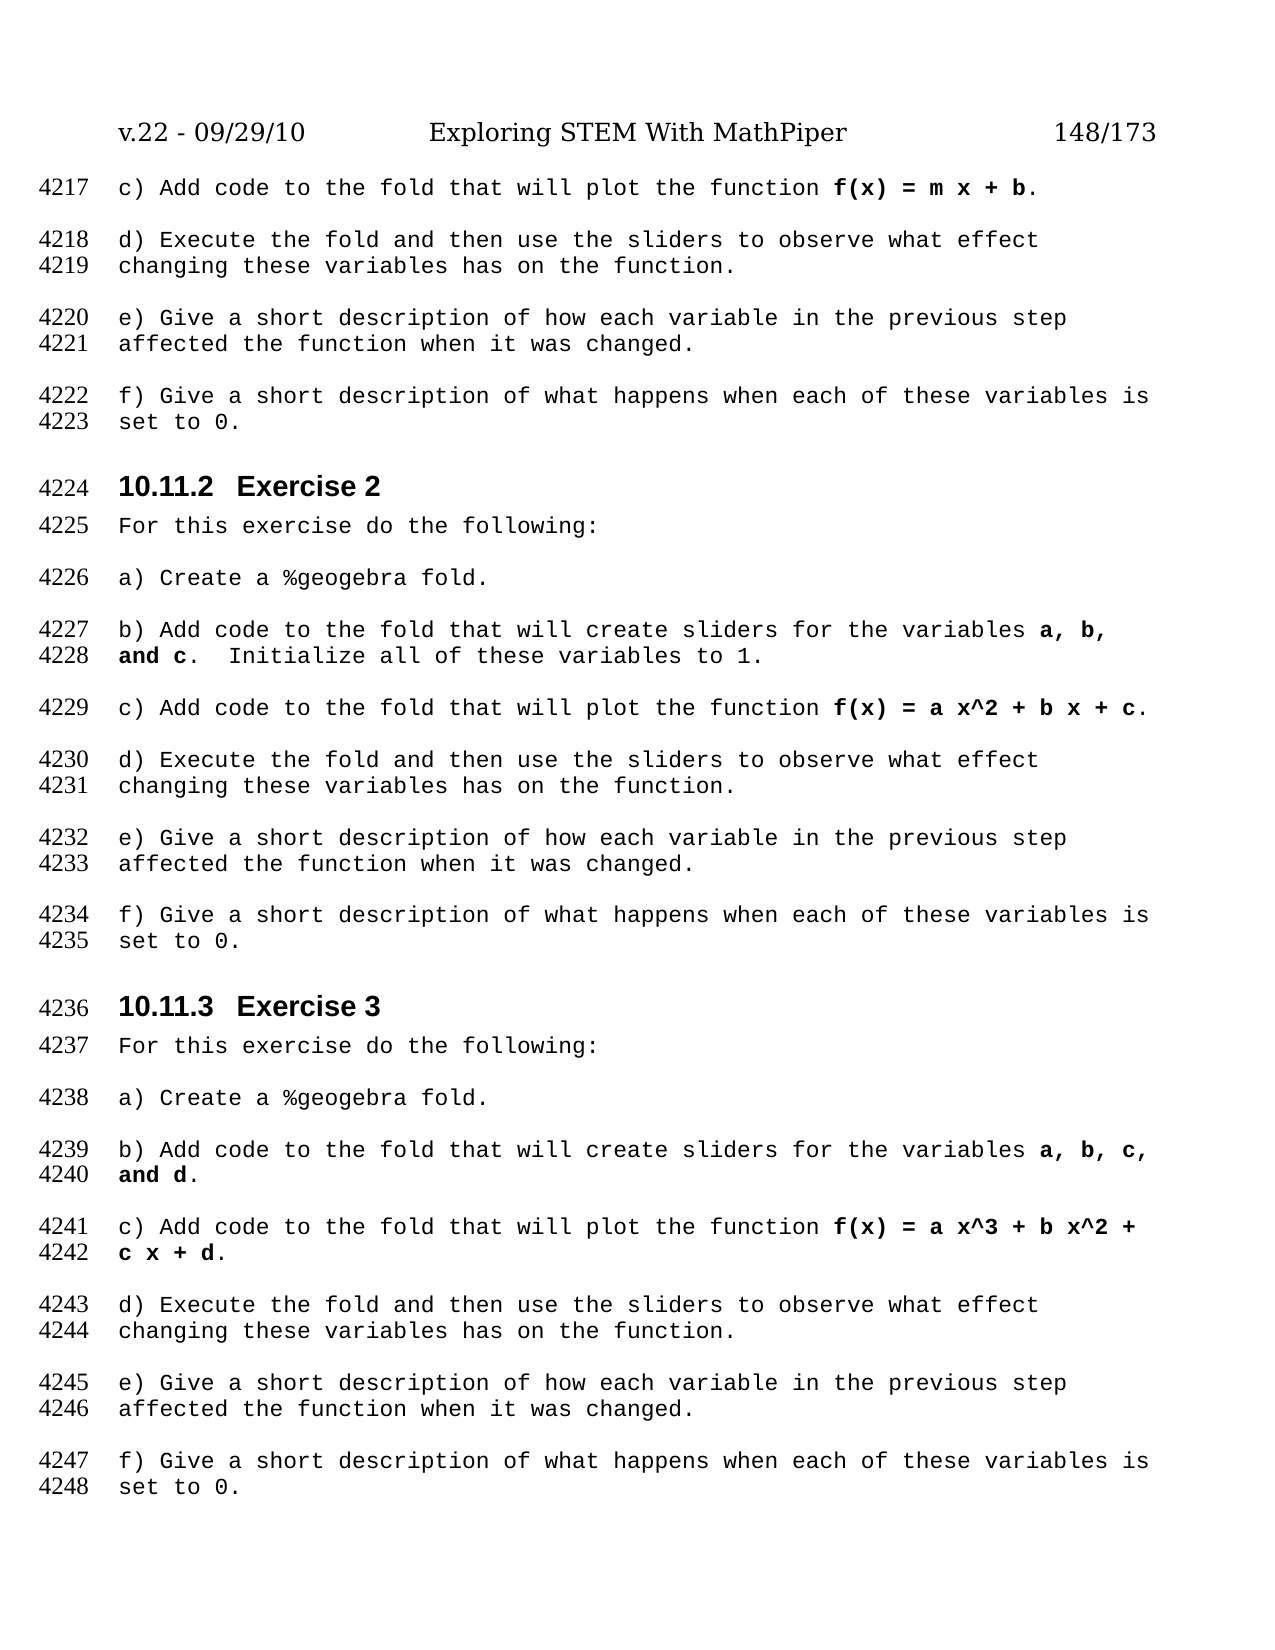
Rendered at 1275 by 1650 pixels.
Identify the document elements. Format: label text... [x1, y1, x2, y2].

text f) Give a short description of what happens when each of these variables is set to 0. [118, 1449, 1157, 1501]
text e) Give a short description of how each variable in the previous step affected the function when it was changed. [118, 306, 1157, 358]
text d) Execute the fold and then use the sliders to observe what effect changing these variables has on the function. [118, 229, 1157, 281]
text b) Add code to the fold that will create sliders for the variables a, b, c, and d. [118, 1138, 1157, 1190]
text c) Add code to the fold that will plot the function f(x) = m x + b. [118, 177, 1157, 203]
text For this exercise do the following: [118, 515, 1157, 541]
text c) Add code to the fold that will plot the function f(x) = a x^3 + b x^2 + c x + d. [118, 1216, 1157, 1268]
text f) Give a short description of what happens when each of these variables is set to 0. [118, 384, 1157, 436]
text c) Add code to the fold that will plot the function f(x) = a x^2 + b x + c. [118, 696, 1157, 722]
text d) Execute the fold and then use the sliders to observe what effect changing these variables has on the function. [118, 748, 1157, 800]
text For this exercise do the following: [118, 1034, 1157, 1060]
text b) Add code to the fold that will create sliders for the variables a, b, and c. Initialize all of these variables to 1. [118, 618, 1157, 670]
text a) Create a %geogebra fold. [118, 1086, 1157, 1112]
text a) Create a %geogebra fold. [118, 567, 1157, 592]
text d) Execute the fold and then use the sliders to observe what effect changing these variables has on the function. [118, 1293, 1157, 1345]
text f) Give a short description of what happens when each of these variables is set to 0. [118, 904, 1157, 956]
subtitle Exercise 3 [118, 989, 1157, 1022]
subtitle Exercise 2 [118, 469, 1157, 503]
text e) Give a short description of how each variable in the previous step affected the function when it was changed. [118, 1371, 1157, 1423]
text e) Give a short description of how each variable in the previous step affected the function when it was changed. [118, 826, 1157, 878]
